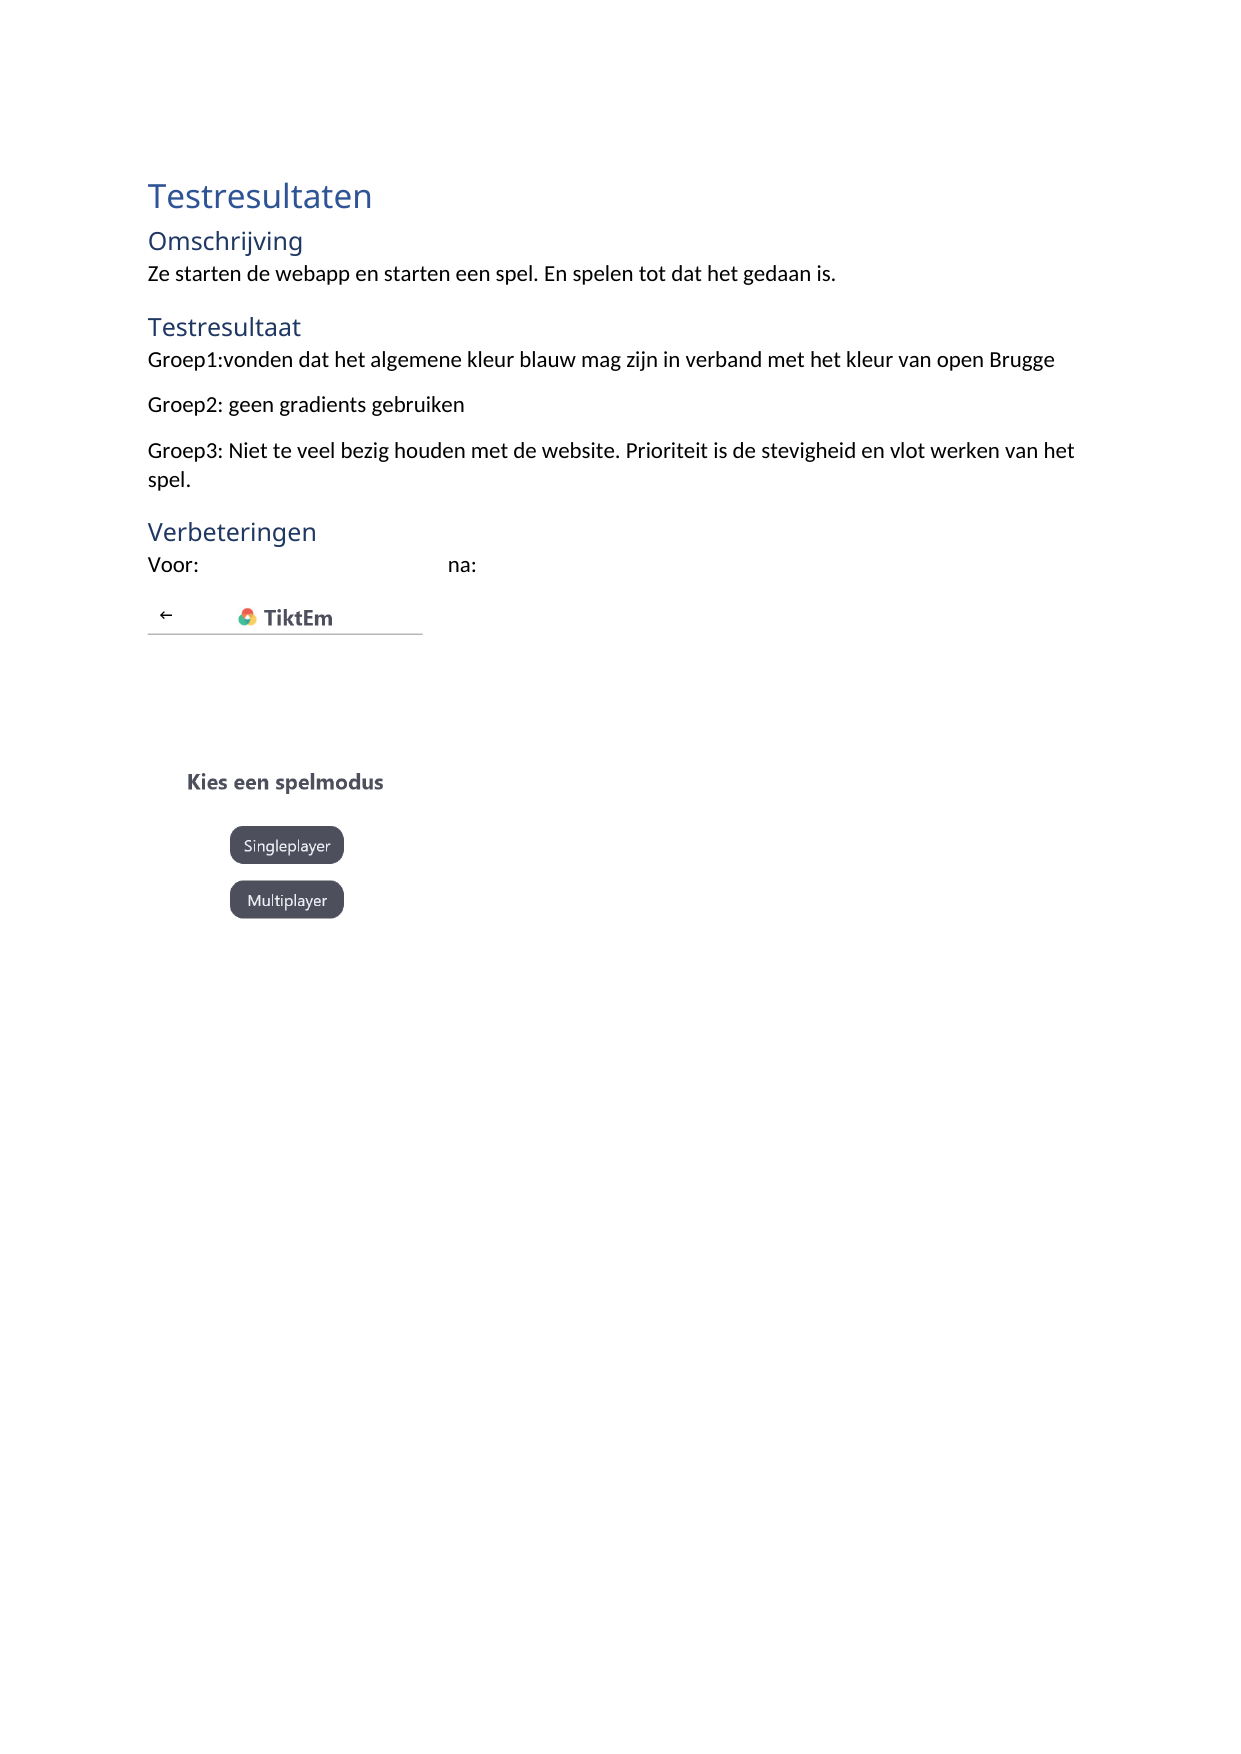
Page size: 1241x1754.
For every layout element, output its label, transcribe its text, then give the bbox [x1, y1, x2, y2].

text Ze starten de webapp en starten een spel. En spelen tot dat het gedaan is. [148, 259, 1093, 287]
subtitle Verbeteringen [148, 515, 1093, 549]
text Groep3: Niet te veel bezig houden met de website. Prioriteit is de stevigheid en vlot werken van het spel. [148, 436, 1093, 493]
text Groep2: geen gradients gebruiken [148, 390, 1093, 418]
subtitle Omschrijving [148, 224, 1093, 258]
text Voor: na: [148, 551, 1093, 578]
text Groep1:vonden dat het algemene kleur blauw mag zijn in verband met het kleur van open Brugge [148, 345, 1093, 373]
subtitle Testresultaat [148, 309, 1093, 343]
subtitle Testresultaten [148, 173, 1093, 218]
